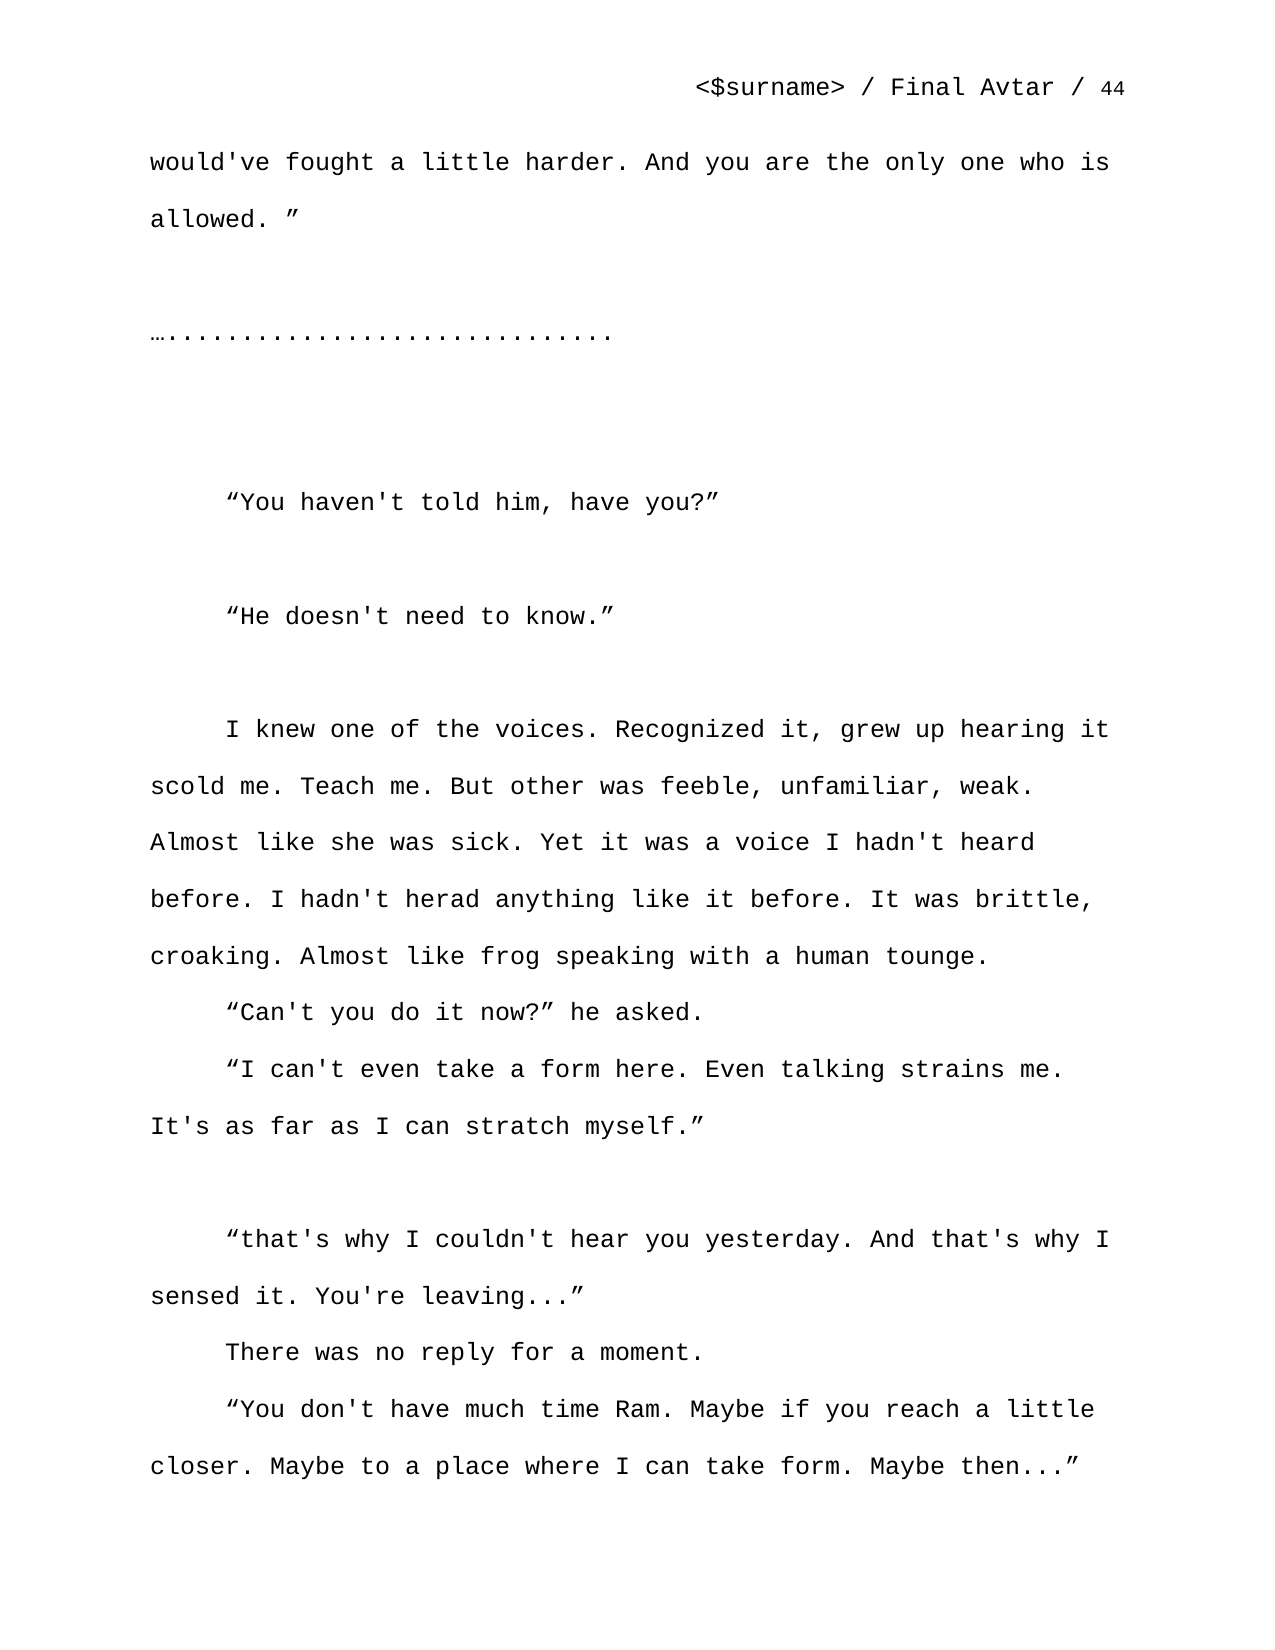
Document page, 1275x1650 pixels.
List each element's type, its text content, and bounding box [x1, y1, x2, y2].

text “You haven't told him, have you?” [150, 490, 1125, 518]
text I knew one of the voices. Recognized it, grew up hearing it scold me. Teach me. But other was feeble, unfamiliar, weak. Almost like she was sick. Yet it was a voice I hadn't heard before. I hadn't herad anything like it before. It was brittle, croaking. Almost like frog speaking with a human tounge. [150, 717, 1125, 972]
text ….............................. [150, 320, 1125, 348]
text would've fought a little harder. And you are the only one who is allowed. ” [150, 150, 1125, 235]
text “I can't even take a form here. Even talking strains me. It's as far as I can stratch myself.” [150, 1057, 1125, 1142]
text “You don't have much time Ram. Maybe if you reach a little closer. Maybe to a place where I can take form. Maybe then...” [150, 1397, 1125, 1482]
text “He doesn't need to know.” [150, 603, 1125, 632]
text “that's why I couldn't hear you yesterday. And that's why I sensed it. You're leaving...” [150, 1227, 1125, 1312]
text There was no reply for a moment. [150, 1340, 1125, 1368]
text “Can't you do it now?” he asked. [150, 1000, 1125, 1028]
